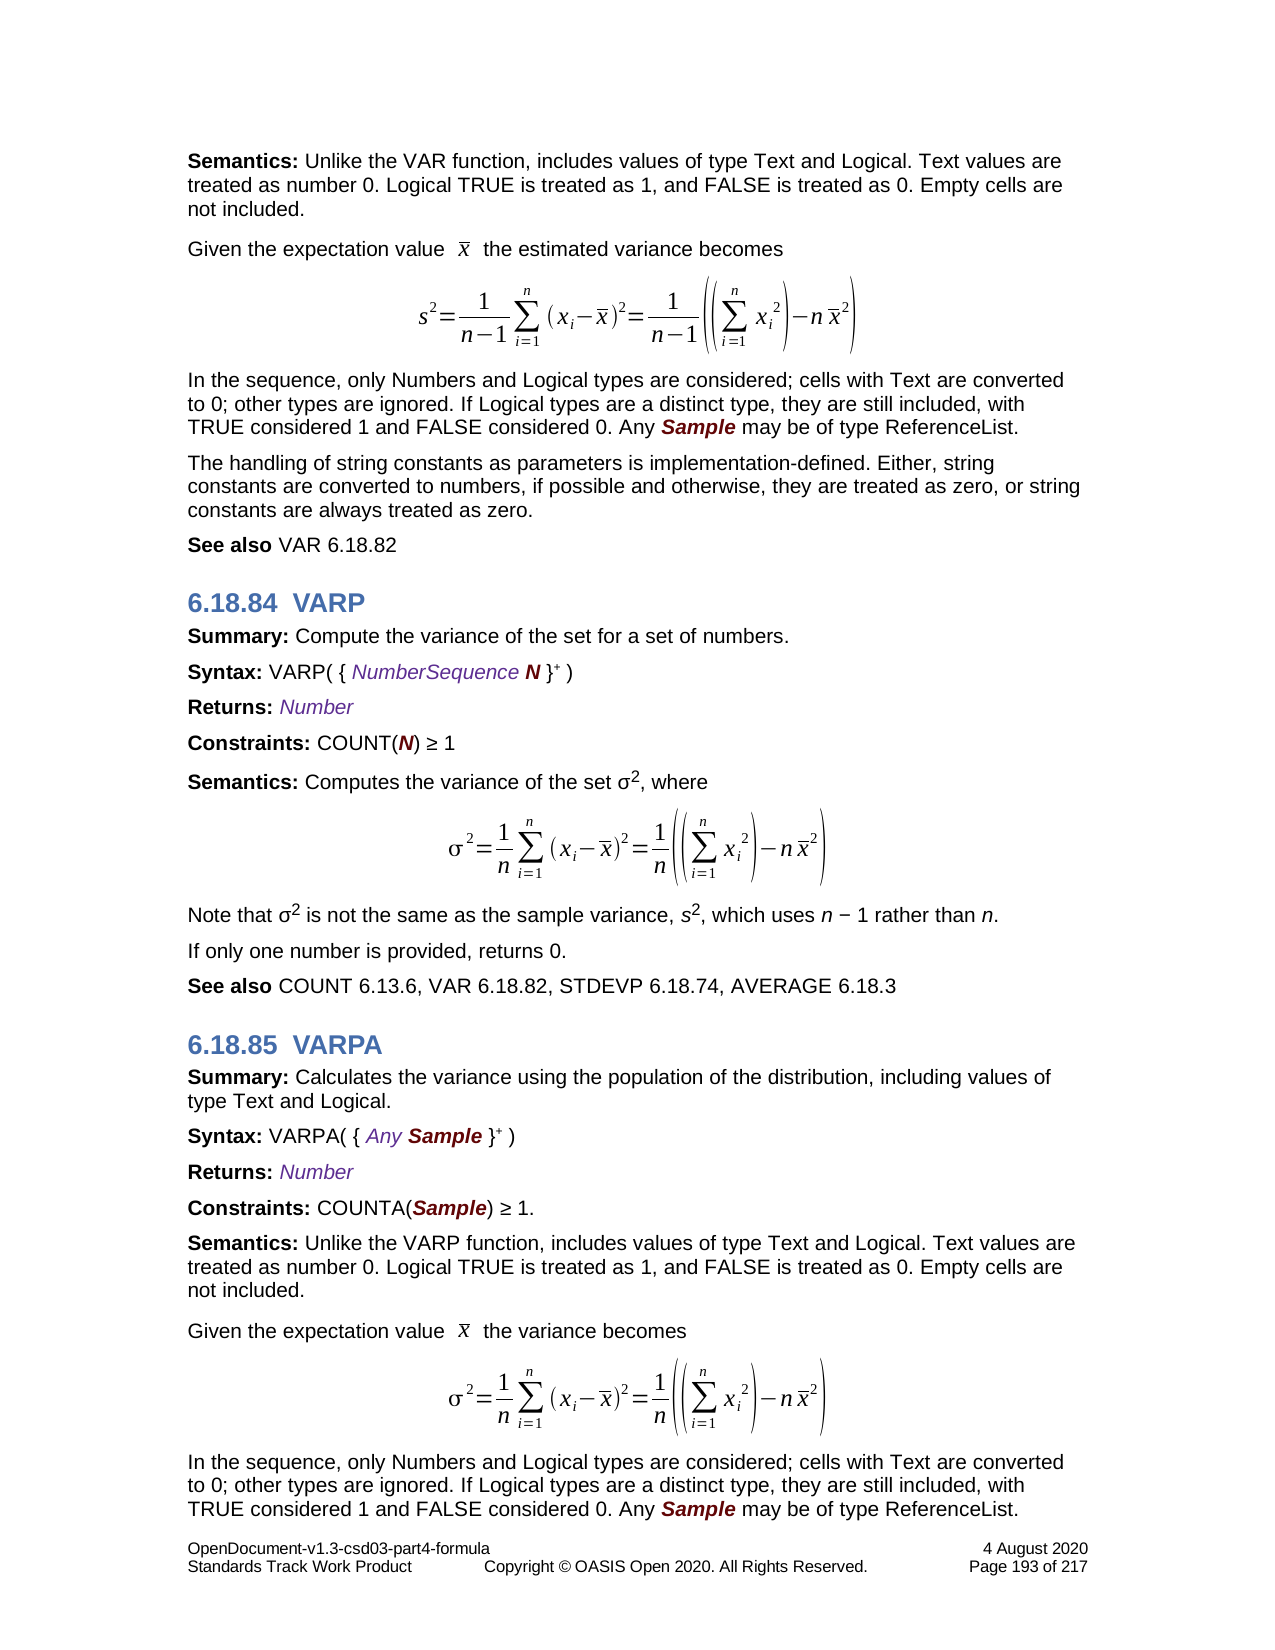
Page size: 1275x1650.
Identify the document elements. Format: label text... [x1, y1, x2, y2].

text Given the expectation value the estimated variance becomes [187, 233, 1088, 263]
text Returns: Number [187, 696, 1088, 719]
text Semantics: Unlike the VAR function, includes values of type Text and Logical. Text values are treated as number 0. Logical TRUE is treated as 1, and FALSE is treated as 0. Empty cells are not included. [187, 150, 1088, 221]
subtitle VARPA [187, 1029, 1088, 1059]
text If only one number is provided, returns 0. [187, 939, 1088, 963]
text Note that σ2 is not the same as the sample variance, s2, which uses n − 1 rather than n. [187, 900, 1088, 927]
text Summary: Calculates the variance using the population of the distribution, including values of type Text and Logical. [187, 1066, 1088, 1113]
text In the sequence, only Numbers and Logical types are considered; cells with Text are converted to 0; other types are ignored. If Logical types are a distinct type, they are still included, with TRUE considered 1 and FALSE considered 0. Any Sample may be of type ReferenceList. [187, 368, 1088, 439]
text In the sequence, only Numbers and Logical types are considered; cells with Text are converted to 0; other types are ignored. If Logical types are a distinct type, they are still included, with TRUE considered 1 and FALSE considered 0. Any Sample may be of type ReferenceList. [187, 1450, 1088, 1521]
text See also COUNT 6.13.6, VAR 6.18.82, STDEVP 6.18.74, AVERAGE 6.18.3 [187, 975, 1088, 998]
text Returns: Number [187, 1160, 1088, 1184]
subtitle VARP [187, 588, 1088, 618]
text The handling of string constants as parameters is implementation-defined. Either, string constants are converted to numbers, if possible and otherwise, they are treated as zero, or string constants are always treated as zero. [187, 451, 1088, 522]
text Constraints: COUNT(N) ≥ 1 [187, 731, 1088, 755]
text Summary: Compute the variance of the set for a set of numbers. [187, 624, 1088, 648]
text Constraints: COUNTA(Sample) ≥ 1. [187, 1196, 1088, 1219]
text Syntax: VARPA( { Any Sample }+ ) [187, 1125, 1088, 1148]
text See also VAR 6.18.82 [187, 534, 1088, 557]
text Syntax: VARP( { NumberSequence N }+ ) [187, 660, 1088, 684]
text Semantics: Computes the variance of the set σ2, where [187, 767, 1088, 794]
text Semantics: Unlike the VARP function, includes values of type Text and Logical. Text values are treated as number 0. Logical TRUE is treated as 1, and FALSE is treated as 0. Empty cells are not included. [187, 1232, 1088, 1302]
text Given the expectation value the variance becomes [187, 1314, 1088, 1344]
